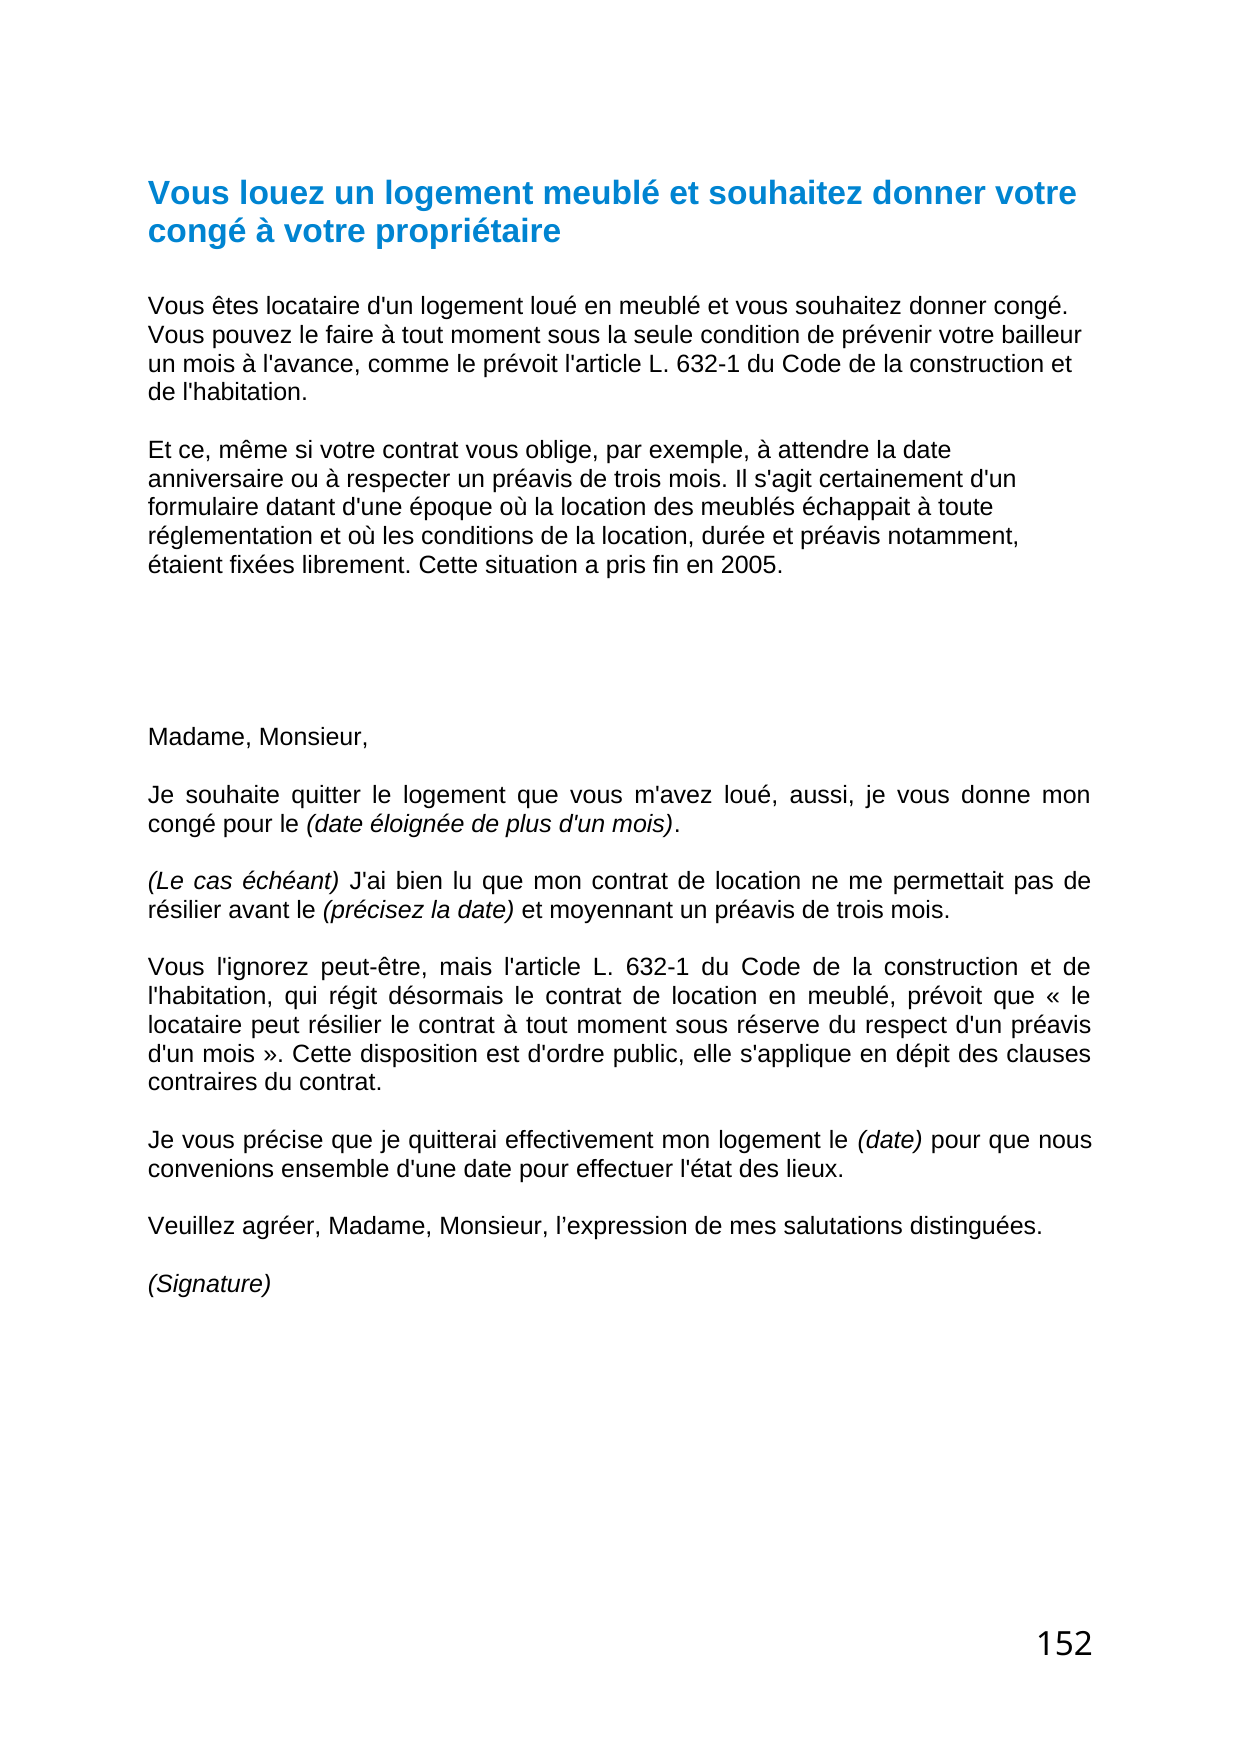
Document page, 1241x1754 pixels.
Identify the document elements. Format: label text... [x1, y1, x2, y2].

text Vous l'ignorez peut-être, mais l'article L. 632-1 du Code de la construction et de l'habitation, qui régit désormais le contrat de location en meublé, prévoit que « le locataire peut résilier le contrat à tout moment sous réserve du respect d'un préavis d'un mois ». Cette disposition est d'ordre public, elle s'applique en dépit des clauses contraires du contrat. [148, 952, 1093, 1096]
text Madame, Monsieur, [148, 722, 1093, 751]
text Je souhaite quitter le logement que vous m'avez loué, aussi, je vous donne mon congé pour le (date éloignée de plus d'un mois). [148, 780, 1093, 837]
text Et ce, même si votre contrat vous oblige, par exemple, à attendre la date anniversaire ou à respecter un préavis de trois mois. Il s'agit certainement d'un formulaire datant d'une époque où la location des meublés échappait à toute réglementation et où les conditions de la location, durée et préavis notamment, étaient fixées librement. Cette situation a pris fin en 2005. [148, 435, 1093, 579]
text (Signature) [148, 1269, 1093, 1297]
text Vous êtes locataire d'un logement loué en meublé et vous souhaitez donner congé. Vous pouvez le faire à tout moment sous la seule condition de prévenir votre bailleur un mois à l'avance, comme le prévoit l'article L. 632-1 du Code de la construction et de l'habitation. [148, 291, 1093, 406]
text Je vous précise que je quitterai effectivement mon logement le (date) pour que nous convenions ensemble d'une date pour effectuer l'état des lieux. [148, 1125, 1093, 1182]
text Veuillez agréer, Madame, Monsieur, l’expression de mes salutations distinguées. [148, 1211, 1093, 1240]
subtitle Vous louez un logement meublé et souhaitez donner votre congé à votre propriétaire [148, 173, 1093, 250]
text (Le cas échéant) J'ai bien lu que mon contrat de location ne me permettait pas de résilier avant le (précisez la date) et moyennant un préavis de trois mois. [148, 866, 1093, 924]
